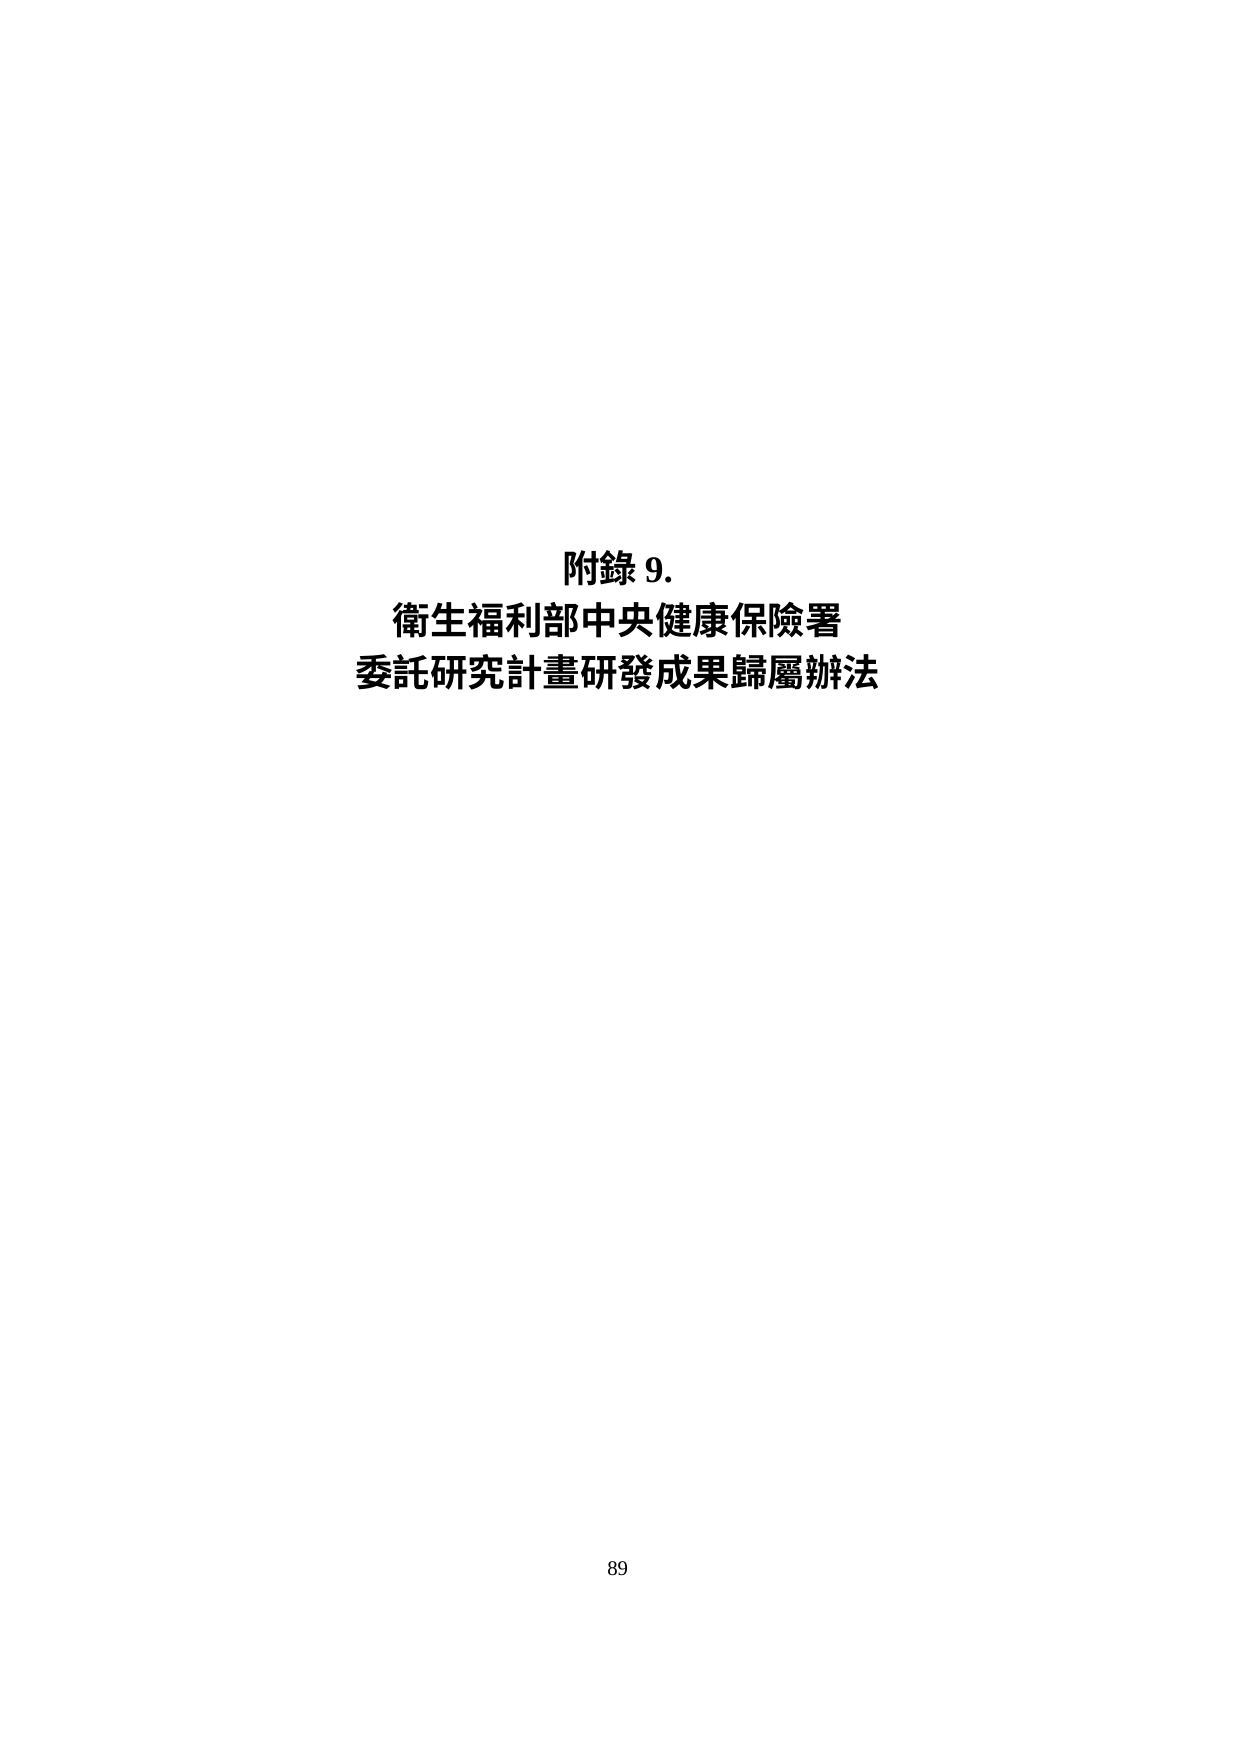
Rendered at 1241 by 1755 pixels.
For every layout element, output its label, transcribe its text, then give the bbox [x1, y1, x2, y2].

text 附錄9. [117, 541, 1117, 593]
text 委託研究計畫研發成果歸屬辦法 [117, 645, 1117, 697]
text 衛生福利部中央健康保險署 [117, 593, 1117, 645]
